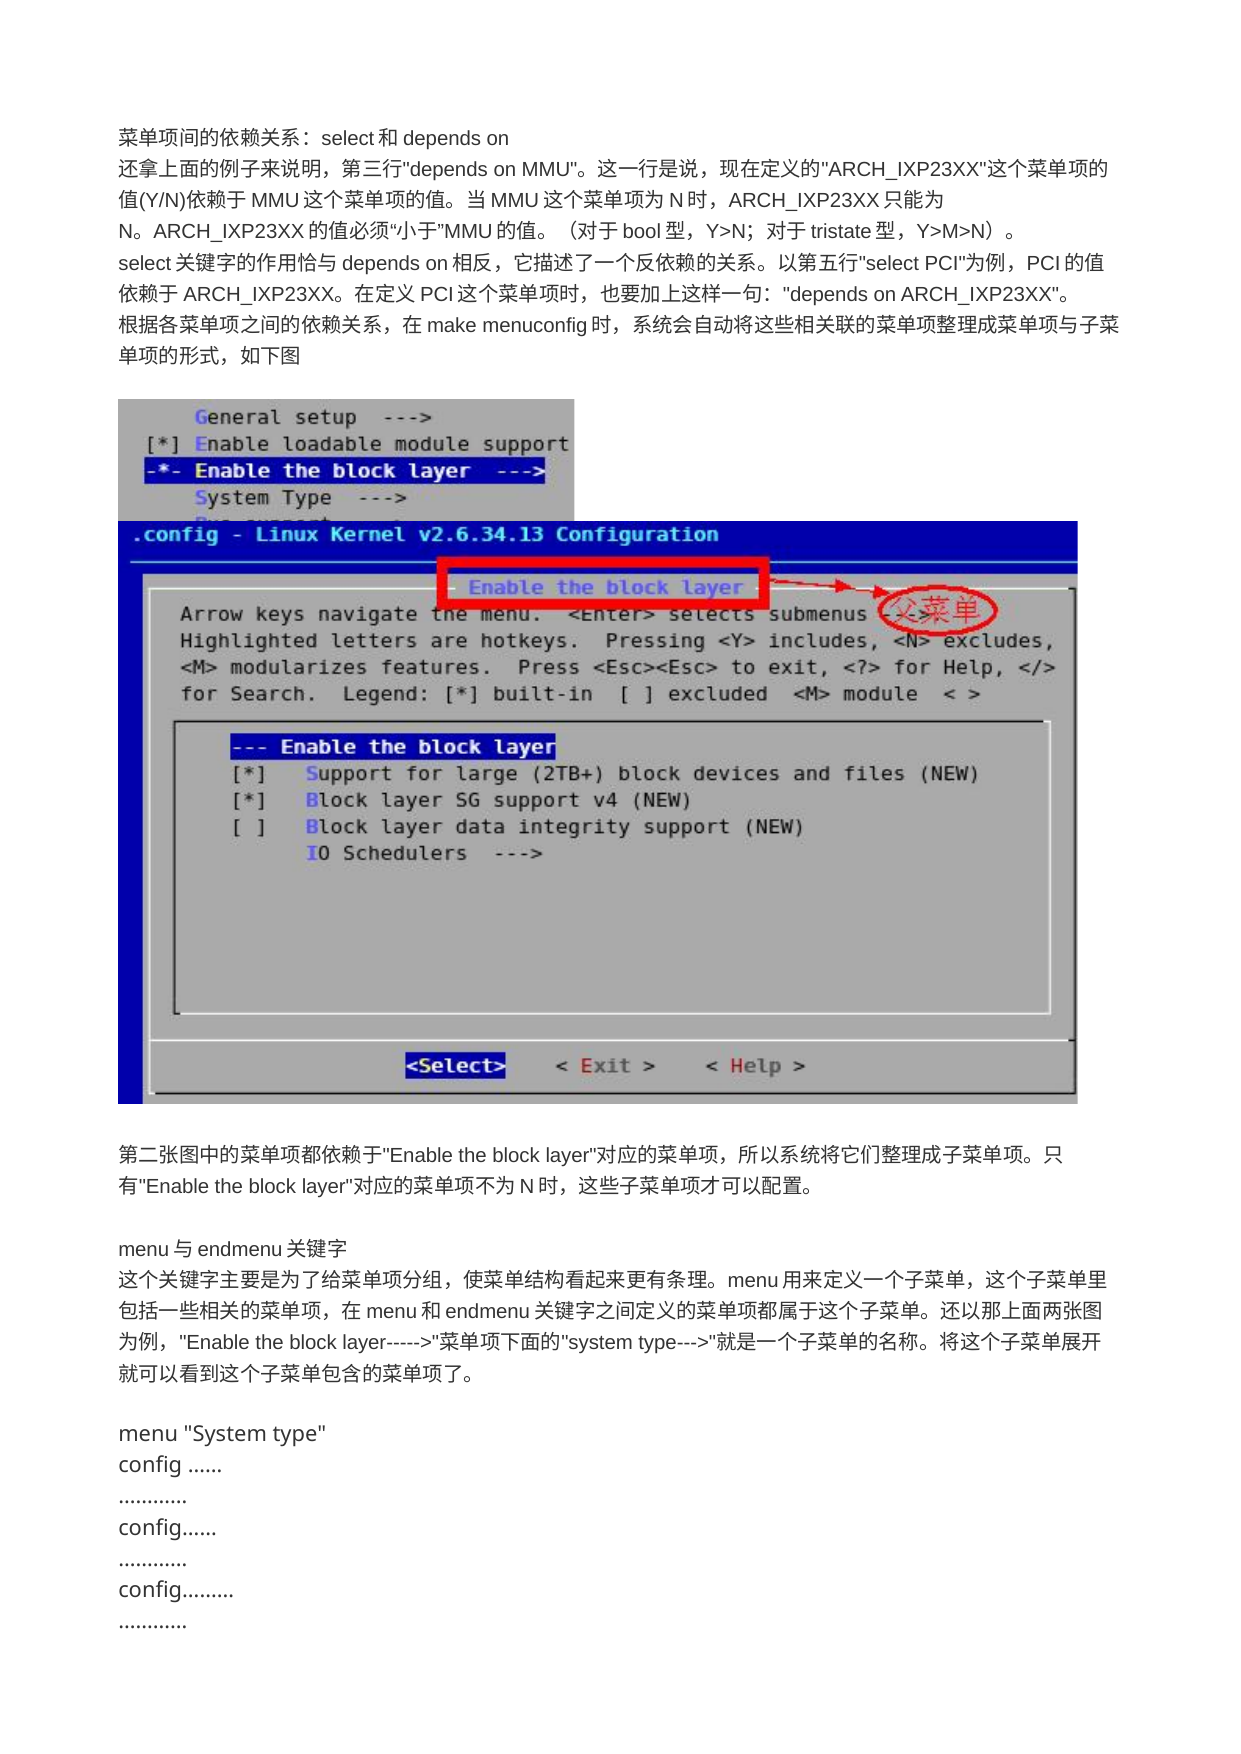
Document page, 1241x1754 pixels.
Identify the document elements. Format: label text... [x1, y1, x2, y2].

picture [118, 399, 1078, 1104]
text 还拿上面的例子来说明，第三行"depends on MMU"。这一行是说，现在定义的"ARCH_IXP23XX"这个菜单项的值(Y/N)依赖于MMU这个菜单项的值。当MMU这个菜单项为N时，ARCH_IXP23XX只能为N。ARCH_IXP23XX的值必须“小于”MMU的值。（对于bool型，Y>N；对于tristate型，Y>M>N）。 [118, 149, 1122, 243]
text ………… [118, 1479, 1122, 1510]
text ………… [118, 1542, 1122, 1573]
text menu "System type" [118, 1417, 1122, 1448]
text ………… [118, 1604, 1122, 1635]
text menu与endmenu关键字 [118, 1229, 1122, 1260]
text config …… [118, 1448, 1122, 1479]
text 这个关键字主要是为了给菜单项分组，使菜单结构看起来更有条理。menu用来定义一个子菜单，这个子菜单里包括一些相关的菜单项，在menu和endmenu关键字之间定义的菜单项都属于这个子菜单。还以那上面两张图为例，"Enable the block layer----->"菜单项下面的"system type--->"就是一个子菜单的名称。将这个子菜单展开就可以看到这个子菜单包含的菜单项了。 [118, 1260, 1122, 1385]
text config…… [118, 1510, 1122, 1542]
text select关键字的作用恰与depends on相反，它描述了一个反依赖的关系。以第五行"select PCI"为例，PCI的值依赖于ARCH_IXP23XX。在定义PCI这个菜单项时，也要加上这样一句："depends on ARCH_IXP23XX"。 [118, 243, 1122, 306]
text 根据各菜单项之间的依赖关系，在make menuconfig时，系统会自动将这些相关联的菜单项整理成菜单项与子菜单项的形式，如下图 [118, 306, 1122, 368]
text 菜单项间的依赖关系：select和depends on [118, 118, 1122, 149]
text 第二张图中的菜单项都依赖于"Enable the block layer"对应的菜单项，所以系统将它们整理成子菜单项。只有"Enable the block layer"对应的菜单项不为N时，这些子菜单项才可以配置。 [118, 1135, 1122, 1198]
text config……… [118, 1573, 1122, 1604]
